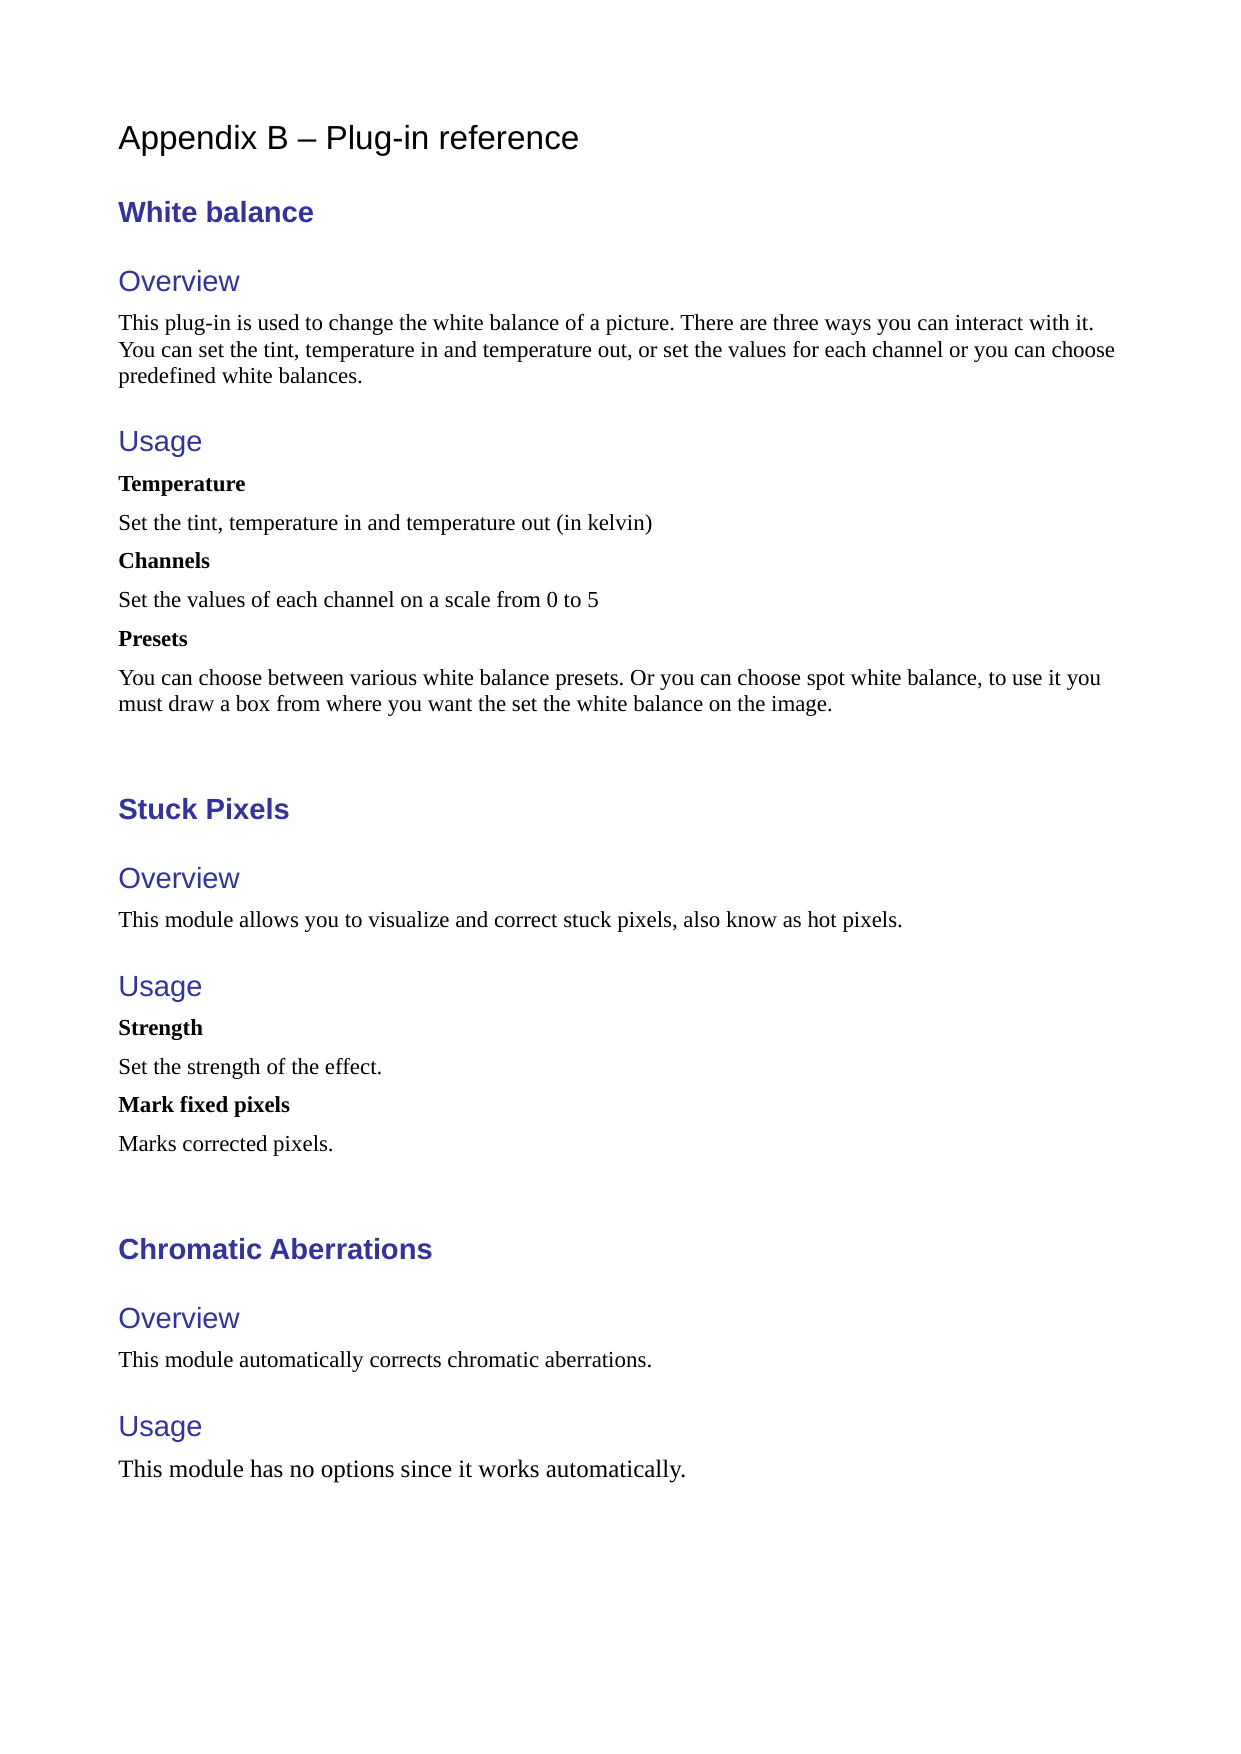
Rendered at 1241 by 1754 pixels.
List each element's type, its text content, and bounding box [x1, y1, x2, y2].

text Set the values of each channel on a scale from 0 to 5 [118, 586, 1122, 613]
subtitle Stuck Pixels [118, 792, 1122, 825]
subtitle Usage [118, 968, 1122, 1002]
text Channels [118, 547, 1122, 574]
text Presets [118, 625, 1122, 652]
text Set the tint, temperature in and temperature out (in kelvin) [118, 509, 1122, 535]
text This plug-in is used to change the white balance of a picture. There are three ways you can interact with it. You can set the tint, temperature in and temperature out, or set the values for each channel or you can choose predefined white balances. [118, 309, 1122, 388]
text This module automatically corrects chromatic aberrations. [118, 1346, 1122, 1372]
subtitle Appendix B – Plug-in reference [118, 118, 1122, 157]
text This module allows you to visualize and correct stuck pixels, also know as hot pixels. [118, 906, 1122, 932]
subtitle Overview [118, 1301, 1122, 1334]
subtitle Chromatic Aberrations [118, 1232, 1122, 1265]
text Set the strength of the effect. [118, 1053, 1122, 1079]
text This module has no options since it works automatically. [118, 1454, 1122, 1483]
text You can choose between various white balance presets. Or you can choose spot white balance, to use it you must draw a box from where you want the set the white balance on the image. [118, 664, 1122, 717]
subtitle White balance [118, 195, 1122, 228]
text Mark fixed pixels [118, 1092, 1122, 1118]
text Marks corrected pixels. [118, 1130, 1122, 1157]
text Strength [118, 1014, 1122, 1040]
subtitle Overview [118, 264, 1122, 297]
text Temperature [118, 470, 1122, 496]
subtitle Usage [118, 1408, 1122, 1442]
subtitle Usage [118, 424, 1122, 458]
subtitle Overview [118, 861, 1122, 894]
